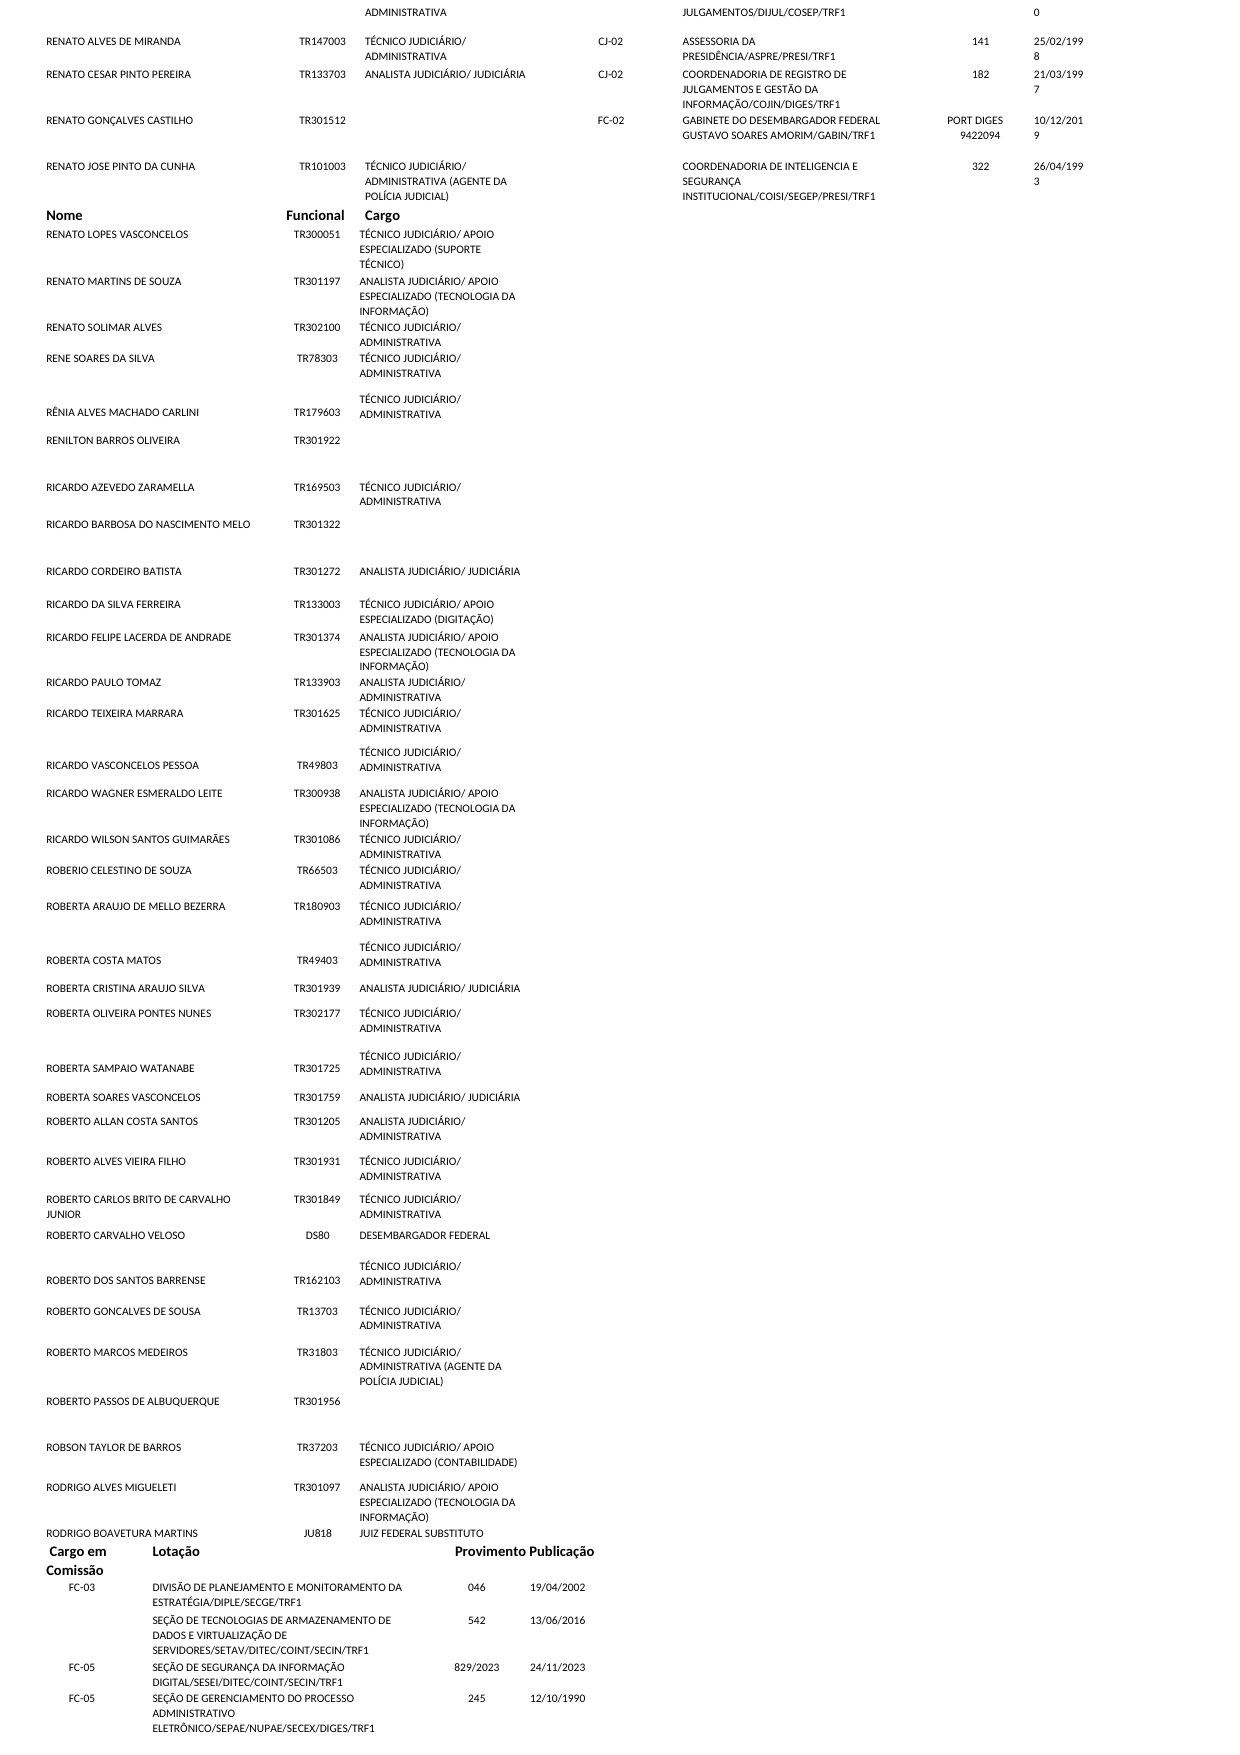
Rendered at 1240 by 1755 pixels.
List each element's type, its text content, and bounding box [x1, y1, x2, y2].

table_cell ROBERTA SOARES VASCONCELOS [46, 1090, 286, 1115]
table_cell ANALISTA JUDICIÁRIO/ JUDICIÁRIA [359, 1090, 545, 1115]
table_cell TR301272 [286, 564, 359, 597]
table_cell ASSESSORIA DA PRESIDÊNCIA/ASPRE/PRESI/TRF1 [683, 35, 947, 67]
table_cell 141 [947, 35, 1034, 67]
table_cell FC-05 [46, 1691, 152, 1739]
table_cell [947, 5, 1034, 35]
table_cell RENATO SOLIMAR ALVES [46, 320, 286, 351]
table_cell [598, 5, 682, 35]
table_header Lotação Provimento Publicação [152, 1542, 594, 1580]
table_cell ROBERTA ARAUJO DE MELLO BEZERRA [46, 900, 286, 941]
table_cell ROBERTO DOS SANTOS BARRENSE [46, 1259, 286, 1304]
table_cell 10/12/2019 [1034, 113, 1088, 159]
table_cell TR78303 [286, 351, 359, 392]
table_cell FC-03 [46, 1580, 152, 1613]
table_cell RICARDO AZEVEDO ZARAMELLA [46, 480, 286, 518]
table_cell CJ-02 [598, 68, 682, 113]
table_cell RICARDO DA SILVA FERREIRA [46, 597, 286, 630]
table_cell ANALISTA JUDICIÁRIO/ JUDICIÁRIA [359, 564, 545, 597]
table_cell FC-05 [46, 1660, 152, 1691]
table_cell DESEMBARGADOR FEDERAL [359, 1228, 545, 1259]
table_cell ROBERTO MARCOS MEDEIROS [46, 1345, 286, 1394]
table_cell RENATO JOSE PINTO DA CUNHA [46, 160, 299, 206]
table_cell TR300051 [286, 227, 359, 274]
table_cell ANALISTA JUDICIÁRIO/ ADMINISTRATIVA [359, 675, 545, 706]
table_cell RICARDO VASCONCELOS PESSOA [46, 746, 286, 787]
table_header Cargo [359, 206, 545, 227]
table_cell TÉCNICO JUDICIÁRIO/ ADMINISTRATIVA [359, 392, 545, 433]
table_cell TÉCNICO JUDICIÁRIO/ ADMINISTRATIVA [359, 1192, 545, 1228]
table_cell TR301956 [286, 1394, 359, 1441]
table_cell TÉCNICO JUDICIÁRIO/ ADMINISTRATIVA [359, 320, 545, 351]
table_cell RICARDO CORDEIRO BATISTA [46, 564, 286, 597]
table_cell 12/10/1990 [530, 1691, 594, 1739]
table_cell [359, 433, 545, 480]
table_cell TR162103 [286, 1259, 359, 1304]
table_cell TR302177 [286, 1006, 359, 1049]
table_cell CJ-02 [598, 35, 682, 67]
table_cell RENATO LOPES VASCONCELOS [46, 227, 286, 274]
table_cell DIVISÃO DE PLANEJAMENTO E MONITORAMENTO DA ESTRATÉGIA/DIPLE/SECGE/TRF1 [152, 1580, 443, 1613]
table_cell TR301512 [299, 113, 365, 159]
table_cell TR147003 [299, 35, 365, 67]
table_header Funcional [286, 206, 359, 227]
table_cell [46, 1614, 152, 1660]
table_cell RÊNIA ALVES MACHADO CARLINI [46, 392, 286, 433]
table_cell TR101003 [299, 160, 365, 206]
table_cell ANALISTA JUDICIÁRIO/ APOIO ESPECIALIZADO (TECNOLOGIA DA INFORMAÇÃO) [359, 787, 545, 832]
table_cell PORT DIGES 9422094 [947, 113, 1034, 159]
table_header Cargo em Comissão [46, 1542, 152, 1580]
table_cell JULGAMENTOS/DIJUL/COSEP/TRF1 [683, 5, 947, 35]
table_cell TÉCNICO JUDICIÁRIO/ ADMINISTRATIVA [359, 351, 545, 392]
table_cell 24/11/2023 [530, 1660, 594, 1691]
table_cell TÉCNICO JUDICIÁRIO/ APOIO ESPECIALIZADO (DIGITAÇÃO) [359, 597, 545, 630]
table_header Nome [46, 206, 286, 227]
table_cell ROBERTA SAMPAIO WATANABE [46, 1049, 286, 1090]
table_cell ADMINISTRATIVA [365, 5, 598, 35]
table_cell RICARDO PAULO TOMAZ [46, 675, 286, 706]
table_cell ANALISTA JUDICIÁRIO/ JUDICIÁRIA [359, 982, 545, 1006]
table_cell [46, 5, 299, 35]
table_cell TR180903 [286, 900, 359, 941]
table_cell TÉCNICO JUDICIÁRIO/ ADMINISTRATIVA [359, 746, 545, 787]
table_cell 322 [947, 160, 1034, 206]
table_cell TR133003 [286, 597, 359, 630]
table_cell TR49803 [286, 746, 359, 787]
table_cell TR133703 [299, 68, 365, 113]
table_cell ROBERTO CARVALHO VELOSO [46, 1228, 286, 1259]
table_cell ANALISTA JUDICIÁRIO/ APOIO ESPECIALIZADO (TECNOLOGIA DA INFORMAÇÃO) [359, 275, 545, 320]
table_cell SEÇÃO DE TECNOLOGIAS DE ARMAZENAMENTO DE DADOS E VIRTUALIZAÇÃO DE SERVIDORES/SETAV/DITEC/COINT/SECIN/TRF1 [152, 1614, 443, 1660]
table_cell ROBERTA COSTA MATOS [46, 941, 286, 982]
table_cell ROBERTO ALVES VIEIRA FILHO [46, 1154, 286, 1192]
table_cell TR37203 [286, 1441, 359, 1480]
table_cell DS80 [286, 1228, 359, 1259]
table_cell ROBERTO CARLOS BRITO DE CARVALHO JUNIOR [46, 1192, 286, 1228]
table_cell TÉCNICO JUDICIÁRIO/ ADMINISTRATIVA [359, 1006, 545, 1049]
table_cell TÉCNICO JUDICIÁRIO/ ADMINISTRATIVA [359, 706, 545, 746]
table_cell TÉCNICO JUDICIÁRIO/ ADMINISTRATIVA [359, 832, 545, 863]
table_cell RICARDO WILSON SANTOS GUIMARÃES [46, 832, 286, 863]
table_cell 182 [947, 68, 1034, 113]
table_cell [598, 160, 682, 206]
table_cell TÉCNICO JUDICIÁRIO/ ADMINISTRATIVA [365, 35, 598, 67]
table_cell TR169503 [286, 480, 359, 518]
table_cell TR301197 [286, 275, 359, 320]
table_cell RODRIGO ALVES MIGUELETI [46, 1480, 286, 1526]
table_cell ANALISTA JUDICIÁRIO/ JUDICIÁRIA [365, 68, 598, 113]
table_cell TÉCNICO JUDICIÁRIO/ ADMINISTRATIVA [359, 941, 545, 982]
table_cell COORDENADORIA DE REGISTRO DE JULGAMENTOS E GESTÃO DA INFORMAÇÃO/COJIN/DIGES/TRF1 [683, 68, 947, 113]
table_cell RENATO MARTINS DE SOUZA [46, 275, 286, 320]
table_cell TR300938 [286, 787, 359, 832]
table_cell RICARDO WAGNER ESMERALDO LEITE [46, 787, 286, 832]
table_cell TÉCNICO JUDICIÁRIO/ ADMINISTRATIVA [359, 1304, 545, 1345]
table_cell RICARDO FELIPE LACERDA DE ANDRADE [46, 630, 286, 675]
table_cell TR301322 [286, 518, 359, 564]
table_cell TÉCNICO JUDICIÁRIO/ ADMINISTRATIVA [359, 480, 545, 518]
table_cell TR49403 [286, 941, 359, 982]
table_cell TR133903 [286, 675, 359, 706]
table_cell 0 [1034, 5, 1088, 35]
table_cell GABINETE DO DESEMBARGADOR FEDERAL GUSTAVO SOARES AMORIM/GABIN/TRF1 [683, 113, 947, 159]
table_cell ROBERTO PASSOS DE ALBUQUERQUE [46, 1394, 286, 1441]
table_cell TÉCNICO JUDICIÁRIO/ APOIO ESPECIALIZADO (CONTABILIDADE) [359, 1441, 545, 1480]
table_cell ROBERTO GONCALVES DE SOUSA [46, 1304, 286, 1345]
table_cell TÉCNICO JUDICIÁRIO/ ADMINISTRATIVA [359, 863, 545, 899]
table_cell RENATO ALVES DE MIRANDA [46, 35, 299, 67]
table_cell SEÇÃO DE GERENCIAMENTO DO PROCESSO ADMINISTRATIVO ELETRÔNICO/SEPAE/NUPAE/SECEX/DIGES/TRF1 [152, 1691, 443, 1739]
table_cell TR301086 [286, 832, 359, 863]
table_cell RENATO GONÇALVES CASTILHO [46, 113, 299, 159]
table_cell RENE SOARES DA SILVA [46, 351, 286, 392]
table_cell TÉCNICO JUDICIÁRIO/ ADMINISTRATIVA (AGENTE DA POLÍCIA JUDICIAL) [365, 160, 598, 206]
table_cell TÉCNICO JUDICIÁRIO/ APOIO ESPECIALIZADO (SUPORTE TÉCNICO) [359, 227, 545, 274]
table_cell RICARDO TEIXEIRA MARRARA [46, 706, 286, 746]
table_cell TR66503 [286, 863, 359, 899]
table_cell [365, 113, 598, 159]
table_cell TR301205 [286, 1115, 359, 1154]
table_cell ROBSON TAYLOR DE BARROS [46, 1441, 286, 1480]
table_cell COORDENADORIA DE INTELIGENCIA E SEGURANÇA INSTITUCIONAL/COISI/SEGEP/PRESI/TRF1 [683, 160, 947, 206]
table_cell ROBERTA OLIVEIRA PONTES NUNES [46, 1006, 286, 1049]
table_cell RODRIGO BOAVETURA MARTINS [46, 1526, 286, 1542]
table_cell ROBERTO ALLAN COSTA SANTOS [46, 1115, 286, 1154]
table_cell ROBERTA CRISTINA ARAUJO SILVA [46, 982, 286, 1006]
table_cell SEÇÃO DE SEGURANÇA DA INFORMAÇÃO DIGITAL/SESEI/DITEC/COINT/SECIN/TRF1 [152, 1660, 443, 1691]
table_cell [359, 518, 545, 564]
table_cell TR301725 [286, 1049, 359, 1090]
table_cell TÉCNICO JUDICIÁRIO/ ADMINISTRATIVA [359, 900, 545, 941]
table_cell TR302100 [286, 320, 359, 351]
table_cell TÉCNICO JUDICIÁRIO/ ADMINISTRATIVA [359, 1154, 545, 1192]
table_cell TÉCNICO JUDICIÁRIO/ ADMINISTRATIVA [359, 1259, 545, 1304]
table_cell [359, 1394, 545, 1441]
table_cell 245 [443, 1691, 530, 1739]
table_cell TR301625 [286, 706, 359, 746]
table_cell [299, 5, 365, 35]
table_cell TÉCNICO JUDICIÁRIO/ ADMINISTRATIVA [359, 1049, 545, 1090]
table_cell 13/06/2016 [530, 1614, 594, 1660]
table_cell 046 [443, 1580, 530, 1613]
table_cell RENATO CESAR PINTO PEREIRA [46, 68, 299, 113]
table_cell FC-02 [598, 113, 682, 159]
table_cell RICARDO BARBOSA DO NASCIMENTO MELO [46, 518, 286, 564]
table_cell 21/03/1997 [1034, 68, 1088, 113]
table_cell TÉCNICO JUDICIÁRIO/ ADMINISTRATIVA (AGENTE DA POLÍCIA JUDICIAL) [359, 1345, 545, 1394]
table_cell 829/2023 [443, 1660, 530, 1691]
table_cell TR301374 [286, 630, 359, 675]
table_cell TR301922 [286, 433, 359, 480]
table_cell RENILTON BARROS OLIVEIRA [46, 433, 286, 480]
table_cell 542 [443, 1614, 530, 1660]
table_cell ANALISTA JUDICIÁRIO/ APOIO ESPECIALIZADO (TECNOLOGIA DA INFORMAÇÃO) [359, 630, 545, 675]
table_cell JU818 [286, 1526, 359, 1542]
table_cell TR301097 [286, 1480, 359, 1526]
table_cell TR301759 [286, 1090, 359, 1115]
table_cell TR31803 [286, 1345, 359, 1394]
table_cell TR13703 [286, 1304, 359, 1345]
table_cell TR301931 [286, 1154, 359, 1192]
table_cell ANALISTA JUDICIÁRIO/ APOIO ESPECIALIZADO (TECNOLOGIA DA INFORMAÇÃO) [359, 1480, 545, 1526]
table_cell ROBERIO CELESTINO DE SOUZA [46, 863, 286, 899]
table_cell JUIZ FEDERAL SUBSTITUTO [359, 1526, 545, 1542]
table_cell 25/02/1998 [1034, 35, 1088, 67]
table_cell TR301849 [286, 1192, 359, 1228]
table_cell TR301939 [286, 982, 359, 1006]
table_cell 19/04/2002 [530, 1580, 594, 1613]
table_cell 26/04/1993 [1034, 160, 1088, 206]
table_cell ANALISTA JUDICIÁRIO/ ADMINISTRATIVA [359, 1115, 545, 1154]
table_cell TR179603 [286, 392, 359, 433]
